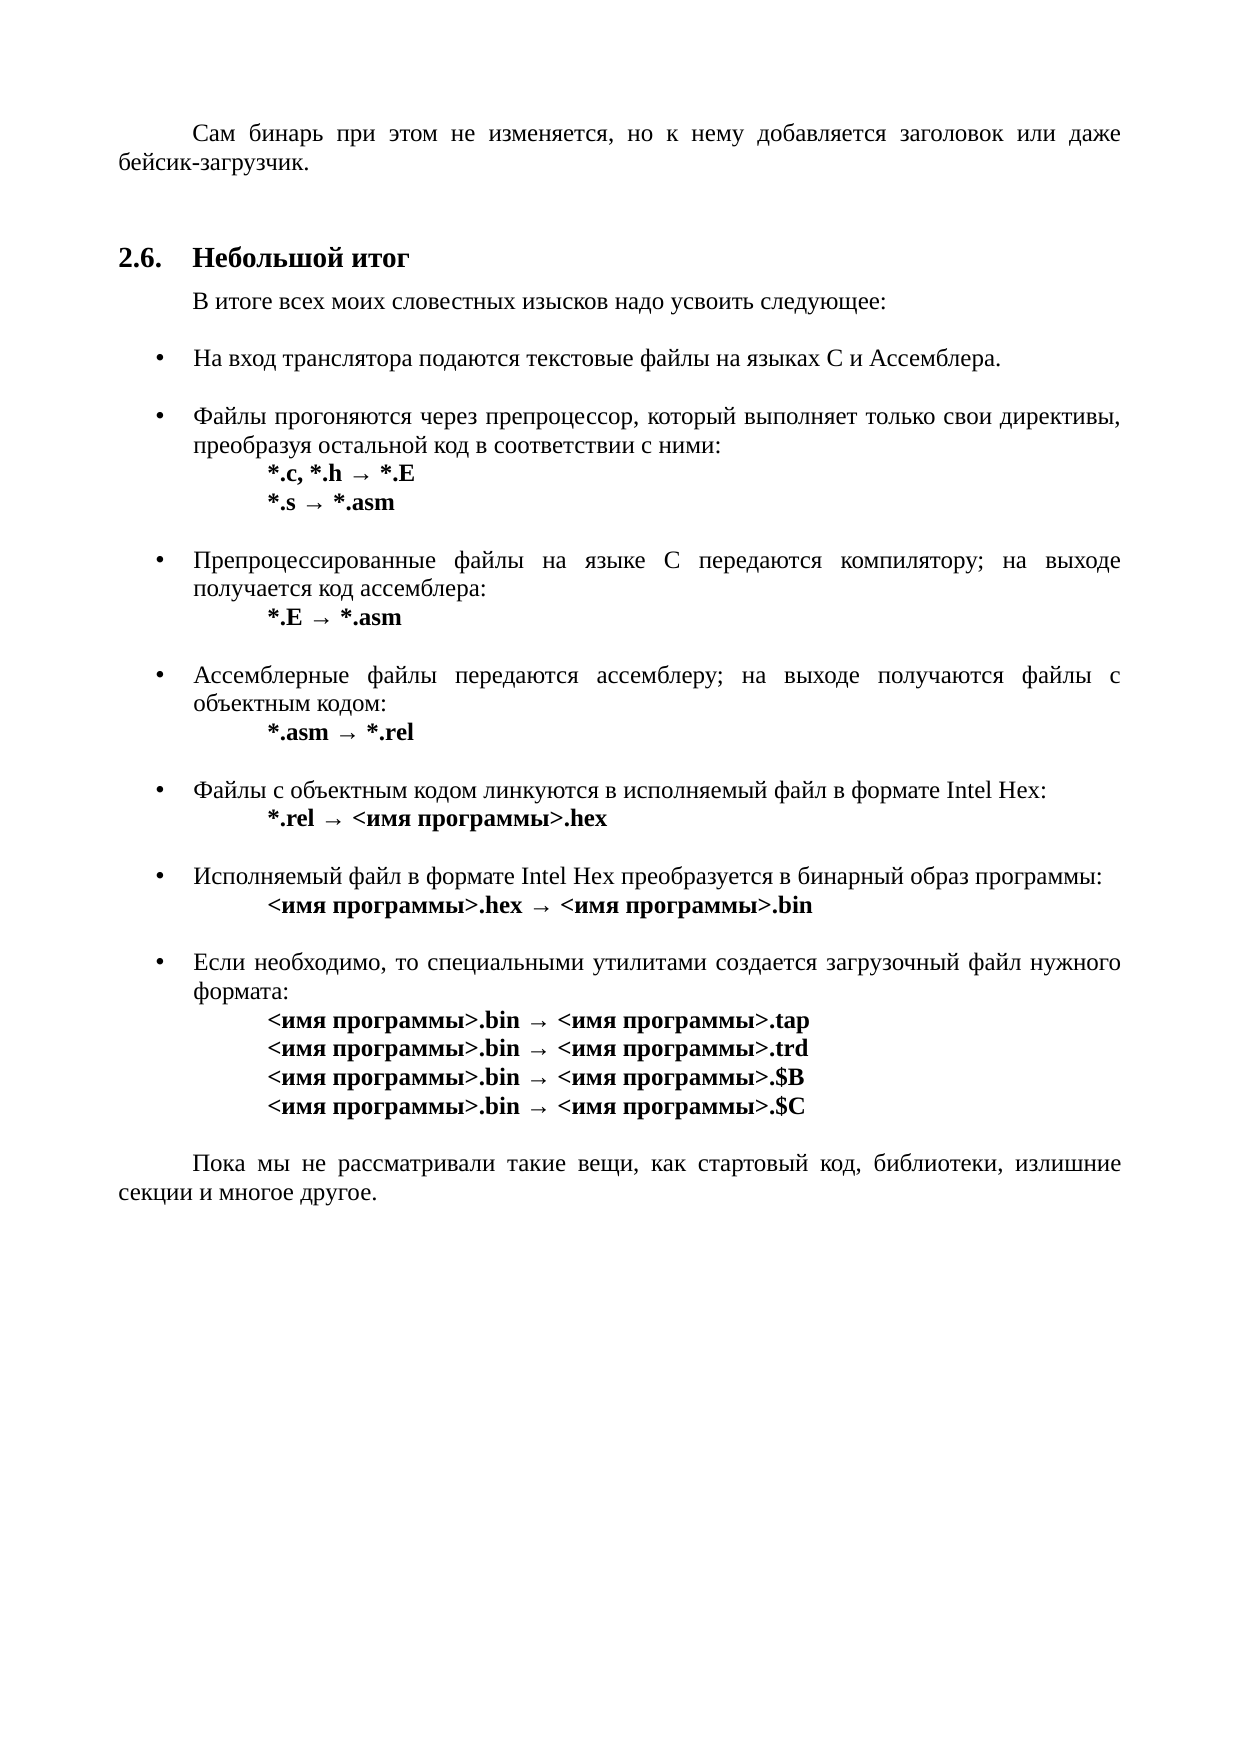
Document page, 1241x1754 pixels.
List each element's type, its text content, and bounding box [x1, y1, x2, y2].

list Препроцессированные файлы на языке С передаются компилятору; на выходе получается код ассемблера: [156, 545, 1122, 602]
list *.E → *.asm [156, 602, 1122, 631]
list Если необходимо, то специальными утилитами создается загрузочный файл нужного формата: [156, 947, 1122, 1005]
list Файлы с объектным кодом линкуются в исполняемый файл в формате Intel Hex: [156, 775, 1122, 803]
list <имя программы>.bin → <имя программы>.$B [156, 1062, 1122, 1091]
list Исполняемый файл в формате Intel Hex преобразуется в бинарный образ программы: [156, 861, 1122, 890]
list <имя программы>.bin → <имя программы>.tap [156, 1005, 1122, 1033]
list <имя программы>.hex → <имя программы>.bin [156, 890, 1122, 918]
text В итоге всех моих словестных изысков надо усвоить следующее: [118, 286, 1122, 315]
list *.asm → *.rel [156, 717, 1122, 746]
list *.rel → <имя программы>.hex [156, 803, 1122, 832]
list *.c, *.h → *.E [156, 458, 1122, 487]
list Ассемблерные файлы передаются ассемблеру; на выходе получаются файлы с объектным кодом: [156, 660, 1122, 717]
list На вход транслятора подаются текстовые файлы на языках С и Ассемблера. [156, 343, 1122, 372]
list *.s → *.asm [156, 487, 1122, 516]
text Пока мы не рассматривали такие вещи, как стартовый код, библиотеки, излишние секции и многое другое. [118, 1148, 1122, 1206]
subtitle Небольшой итог [118, 240, 1122, 273]
list <имя программы>.bin → <имя программы>.trd [156, 1033, 1122, 1062]
text Сам бинарь при этом не изменяется, но к нему добавляется заголовок или даже бейсик-загрузчик. [118, 118, 1122, 176]
list Файлы прогоняются через препроцессор, который выполняет только свои директивы, преобразуя остальной код в соответствии с ними: [156, 401, 1122, 458]
list <имя программы>.bin → <имя программы>.$C [156, 1091, 1122, 1120]
